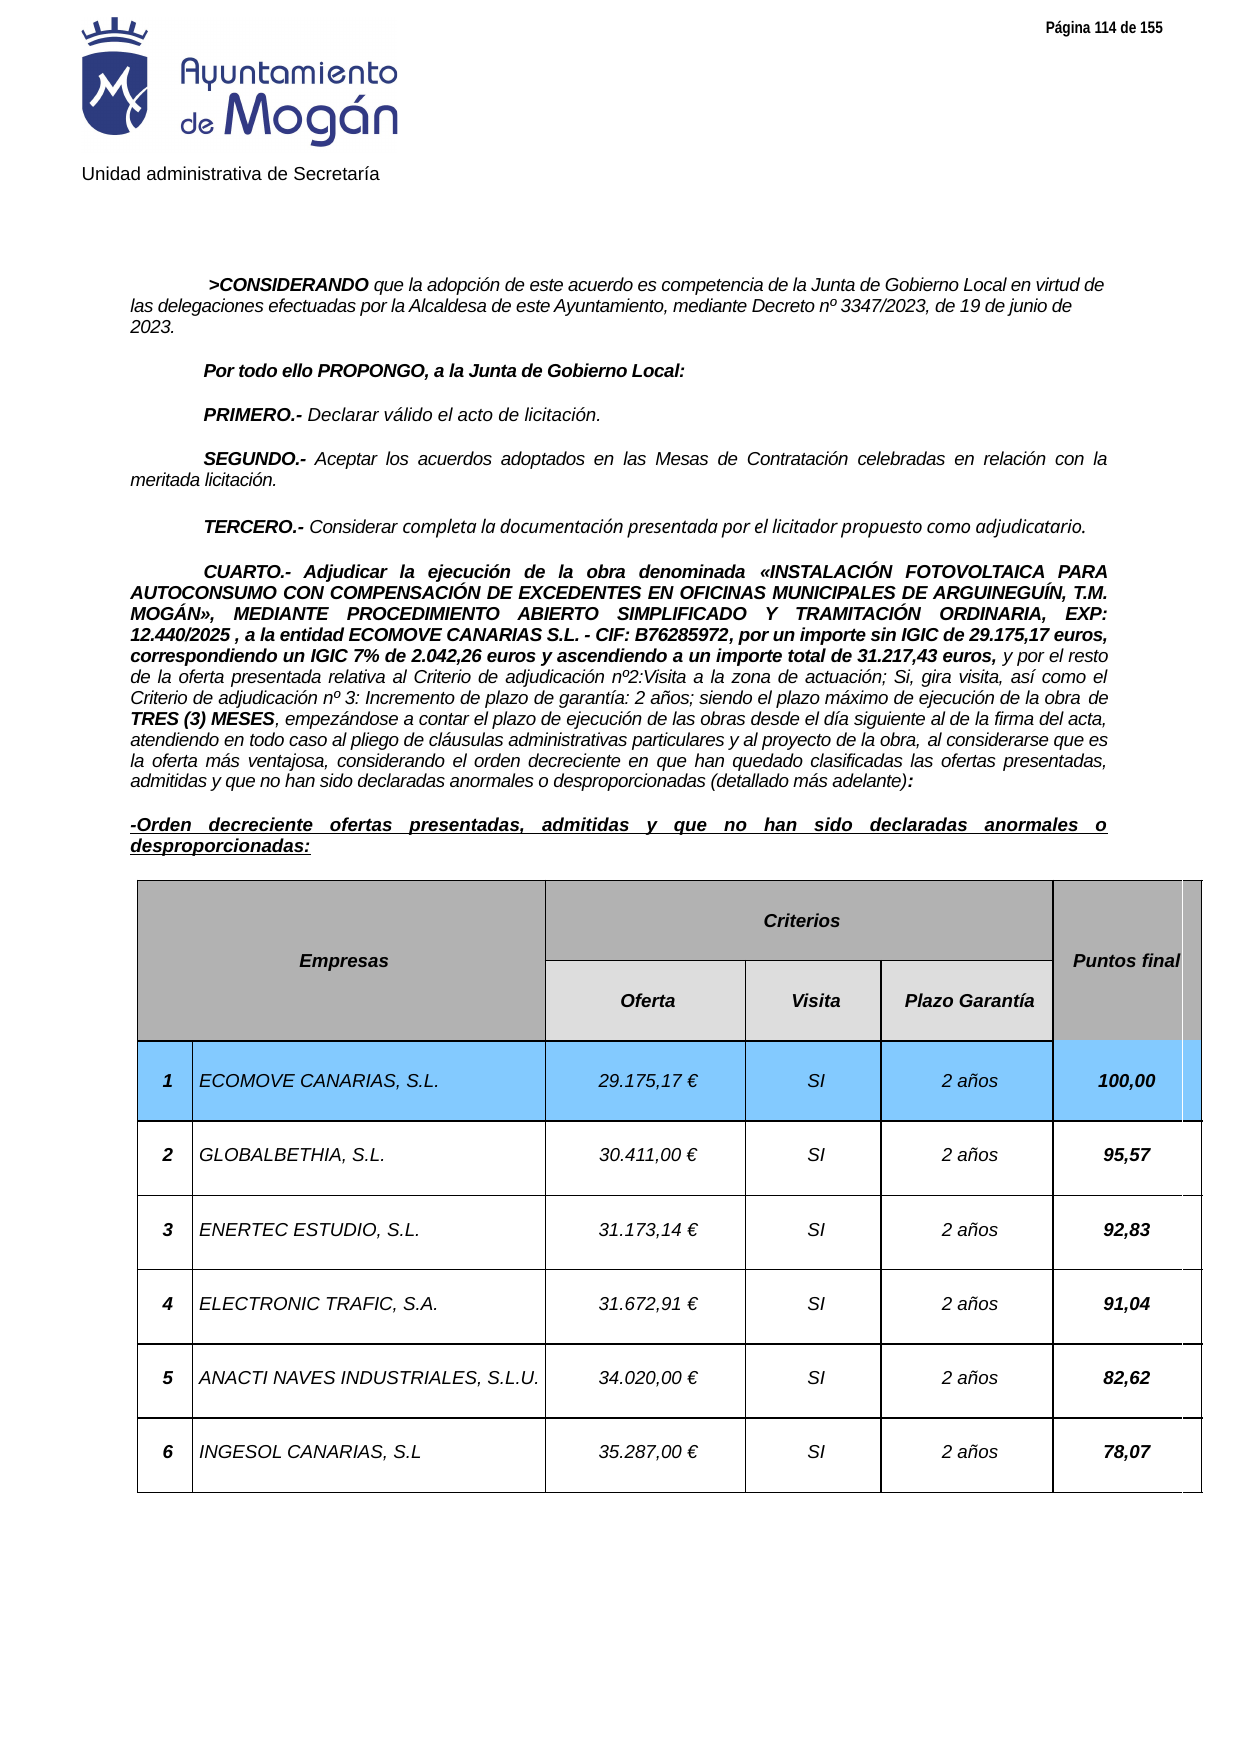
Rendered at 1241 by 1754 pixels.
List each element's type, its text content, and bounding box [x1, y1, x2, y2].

text TERCERO.- Considerar completa la documentación presentada por el licitador propuesto como adjudicatario. [130, 513, 1110, 539]
table_cell Visita [746, 961, 880, 1040]
table_cell 91,04 [1054, 1270, 1182, 1343]
table_cell [1183, 1270, 1201, 1343]
table_cell 35.287,00 € [546, 1419, 745, 1492]
table_cell 3 [138, 1196, 192, 1269]
table_cell 31.672,91 € [546, 1270, 745, 1343]
table_cell 34.020,00 € [546, 1345, 745, 1417]
table_cell 2 años [882, 1196, 1052, 1269]
table_cell [1183, 1122, 1201, 1194]
table_cell 2 años [882, 1419, 1052, 1492]
picture [81, 17, 398, 153]
table_cell ELECTRONIC TRAFIC, S.A. [193, 1270, 545, 1343]
table_cell SI [746, 1042, 880, 1120]
table_cell 31.173,14 € [546, 1196, 745, 1269]
table_cell 92,83 [1054, 1196, 1182, 1269]
table_cell SI [746, 1122, 880, 1194]
text Por todo ello PROPONGO, a la Junta de Gobierno Local: [130, 361, 1110, 382]
table_cell 29.175,17 € [546, 1042, 745, 1120]
table_cell 4 [138, 1270, 192, 1343]
table_cell 95,57 [1054, 1122, 1182, 1194]
table_header Empresas [138, 881, 545, 1040]
table_cell Plazo Garantía [882, 961, 1052, 1040]
table_cell SI [746, 1196, 880, 1269]
table_cell [1183, 1345, 1201, 1417]
table_header Puntos final [1054, 881, 1182, 1040]
text PRIMERO.- Declarar válido el acto de licitación. [130, 404, 1110, 425]
table_cell 2 años [882, 1042, 1052, 1120]
table_cell 1 [138, 1042, 192, 1120]
table_header Criterios [546, 881, 1052, 960]
table_cell SI [746, 1345, 880, 1417]
text -Orden decreciente ofertas presentadas, admitidas y que no han sido declaradas anormales o desproporcionadas: [130, 815, 1110, 857]
text SEGUNDO.- Aceptar los acuerdos adoptados en las Mesas de Contratación celebradas en relación con la meritada licitación. [130, 448, 1110, 490]
text CUARTO.- Adjudicar la ejecución de la obra denominada «INSTALACIÓN FOTOVOLTAICA PARA AUTOCONSUMO CON COMPENSACIÓN DE EXCEDENTES EN OFICINAS MUNICIPALES DE ARGUINEGUÍN, T.M. MOGÁN», MEDIANTE PROCEDIMIENTO ABIERTO SIMPLIFICADO Y TRAMITACIÓN ORDINARIA, EXP: 12.440/2025 , a la entidad ECOMOVE CANARIAS S.L. - CIF: B76285972, por un importe sin IGIC de 29.175,17 euros, correspondiendo un IGIC 7% de 2.042,26 euros y ascendiendo a un importe total de 31.217,43 euros, y por el resto de la oferta presentada relativa al Criterio de adjudicación nº2:Visita a la zona de actuación; Si, gira visita, así como el Criterio de adjudicación nº 3: Incremento de plazo de garantía: 2 años; siendo el plazo máximo de ejecución de la obra de TRES (3) MESES, empezándose a contar el plazo de ejecución de las obras desde el día siguiente al de la firma del acta, atendiendo en todo caso al pliego de cláusulas administrativas particulares y al proyecto de la obra, al considerarse que es la oferta más ventajosa, considerando el orden decreciente en que han quedado clasificadas las ofertas presentadas, admitidas y que no han sido declaradas anormales o desproporcionadas (detallado más adelante): [130, 562, 1110, 792]
table_cell 6 [138, 1419, 192, 1492]
table_cell 2 años [882, 1270, 1052, 1343]
table_cell 2 [138, 1122, 192, 1194]
table_cell [1183, 1419, 1201, 1492]
table_cell ENERTEC ESTUDIO, S.L. [193, 1196, 545, 1269]
table_cell 100,00 [1054, 1040, 1182, 1120]
table_cell GLOBALBETHIA, S.L. [193, 1122, 545, 1194]
table_cell ANACTI NAVES INDUSTRIALES, S.L.U. [193, 1345, 545, 1417]
text >CONSIDERANDO que la adopción de este acuerdo es competencia de la Junta de Gobierno Local en virtud de las delegaciones efectuadas por la Alcaldesa de este Ayuntamiento, mediante Decreto nº 3347/2023, de 19 de junio de 2023. [130, 275, 1110, 338]
table_cell 82,62 [1054, 1345, 1182, 1417]
table_cell Oferta [546, 961, 745, 1040]
table_cell [1183, 1040, 1201, 1120]
table_cell 78,07 [1054, 1419, 1182, 1492]
table_cell SI [746, 1419, 880, 1492]
table_cell 30.411,00 € [546, 1122, 745, 1194]
table_cell 5 [138, 1345, 192, 1417]
table_cell SI [746, 1270, 880, 1343]
table_cell ECOMOVE CANARIAS, S.L. [193, 1042, 545, 1120]
table_header [1183, 881, 1201, 1040]
table_cell INGESOL CANARIAS, S.L [193, 1419, 545, 1492]
table_cell [1183, 1196, 1201, 1269]
table_cell 2 años [882, 1345, 1052, 1417]
table_cell 2 años [882, 1122, 1052, 1194]
